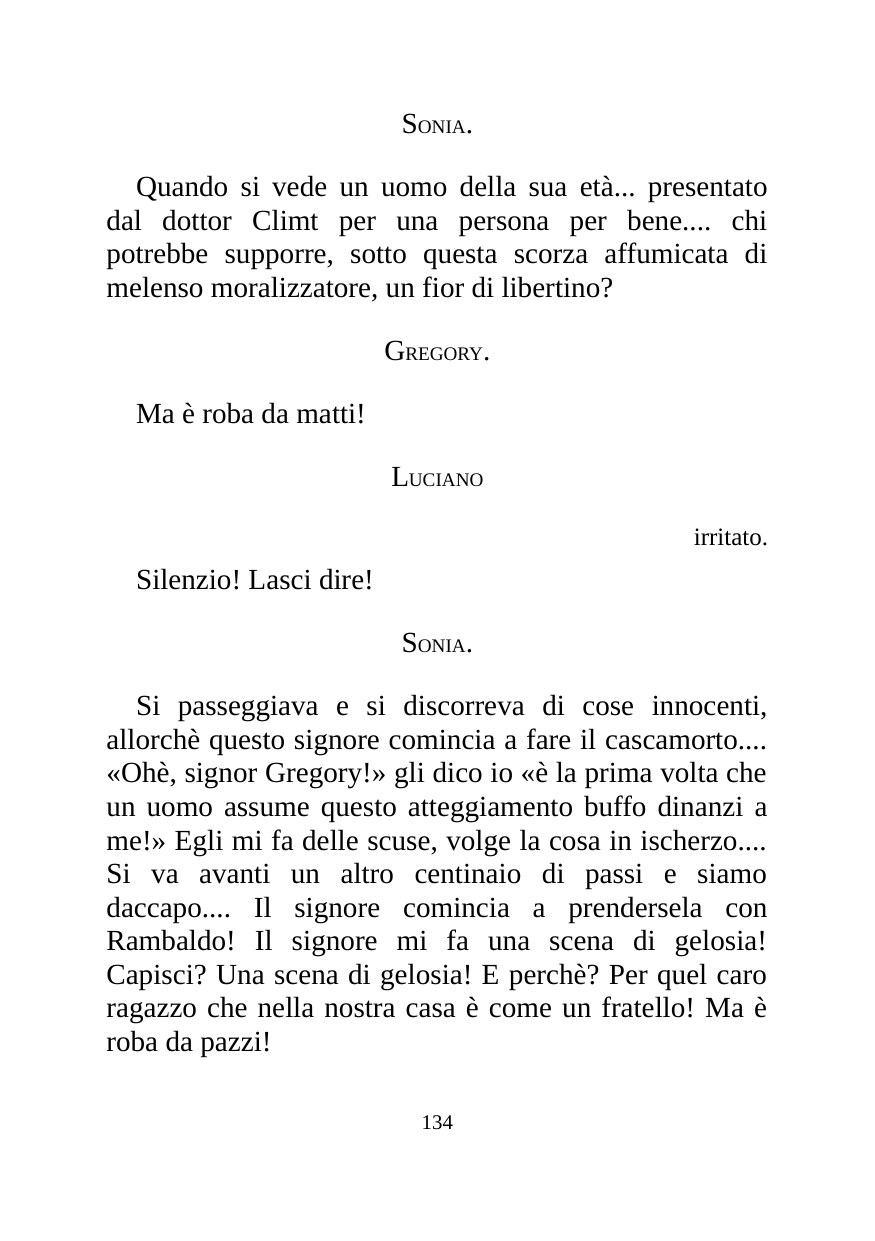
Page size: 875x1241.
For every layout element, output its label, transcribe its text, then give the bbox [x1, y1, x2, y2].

text Ma è roba da matti! [106, 396, 768, 429]
text Quando si vede un uomo della sua età... presentato dal dottor Climt per una persona per bene.... chi potrebbe supporre, sotto questa scorza affumicata di melenso moralizzatore, un fior di libertino? [106, 169, 768, 303]
text Gregory. [106, 333, 768, 366]
text Sonia. [106, 106, 768, 140]
text Silenzio! Lasci dire! [106, 562, 768, 596]
text irritato. [431, 522, 768, 551]
text Luciano [106, 459, 768, 492]
text Si passeggiava e si discorreva di cose innocenti, allorchè questo signore comincia a fare il cascamorto.... «Ohè, signor Gregory!» gli dico io «è la prima volta che un uomo assume questo atteggiamento buffo dinanzi a me!» Egli mi fa delle scuse, volge la cosa in ischerzo.... Si va avanti un altro centinaio di passi e siamo daccapo.... Il signore comincia a prendersela con Rambaldo! Il signore mi fa una scena di gelosia! Capisci? Una scena di gelosia! E perchè? Per quel caro ragazzo che nella nostra casa è come un fratello! Ma è roba da pazzi! [106, 688, 768, 1057]
text Sonia. [106, 626, 768, 659]
